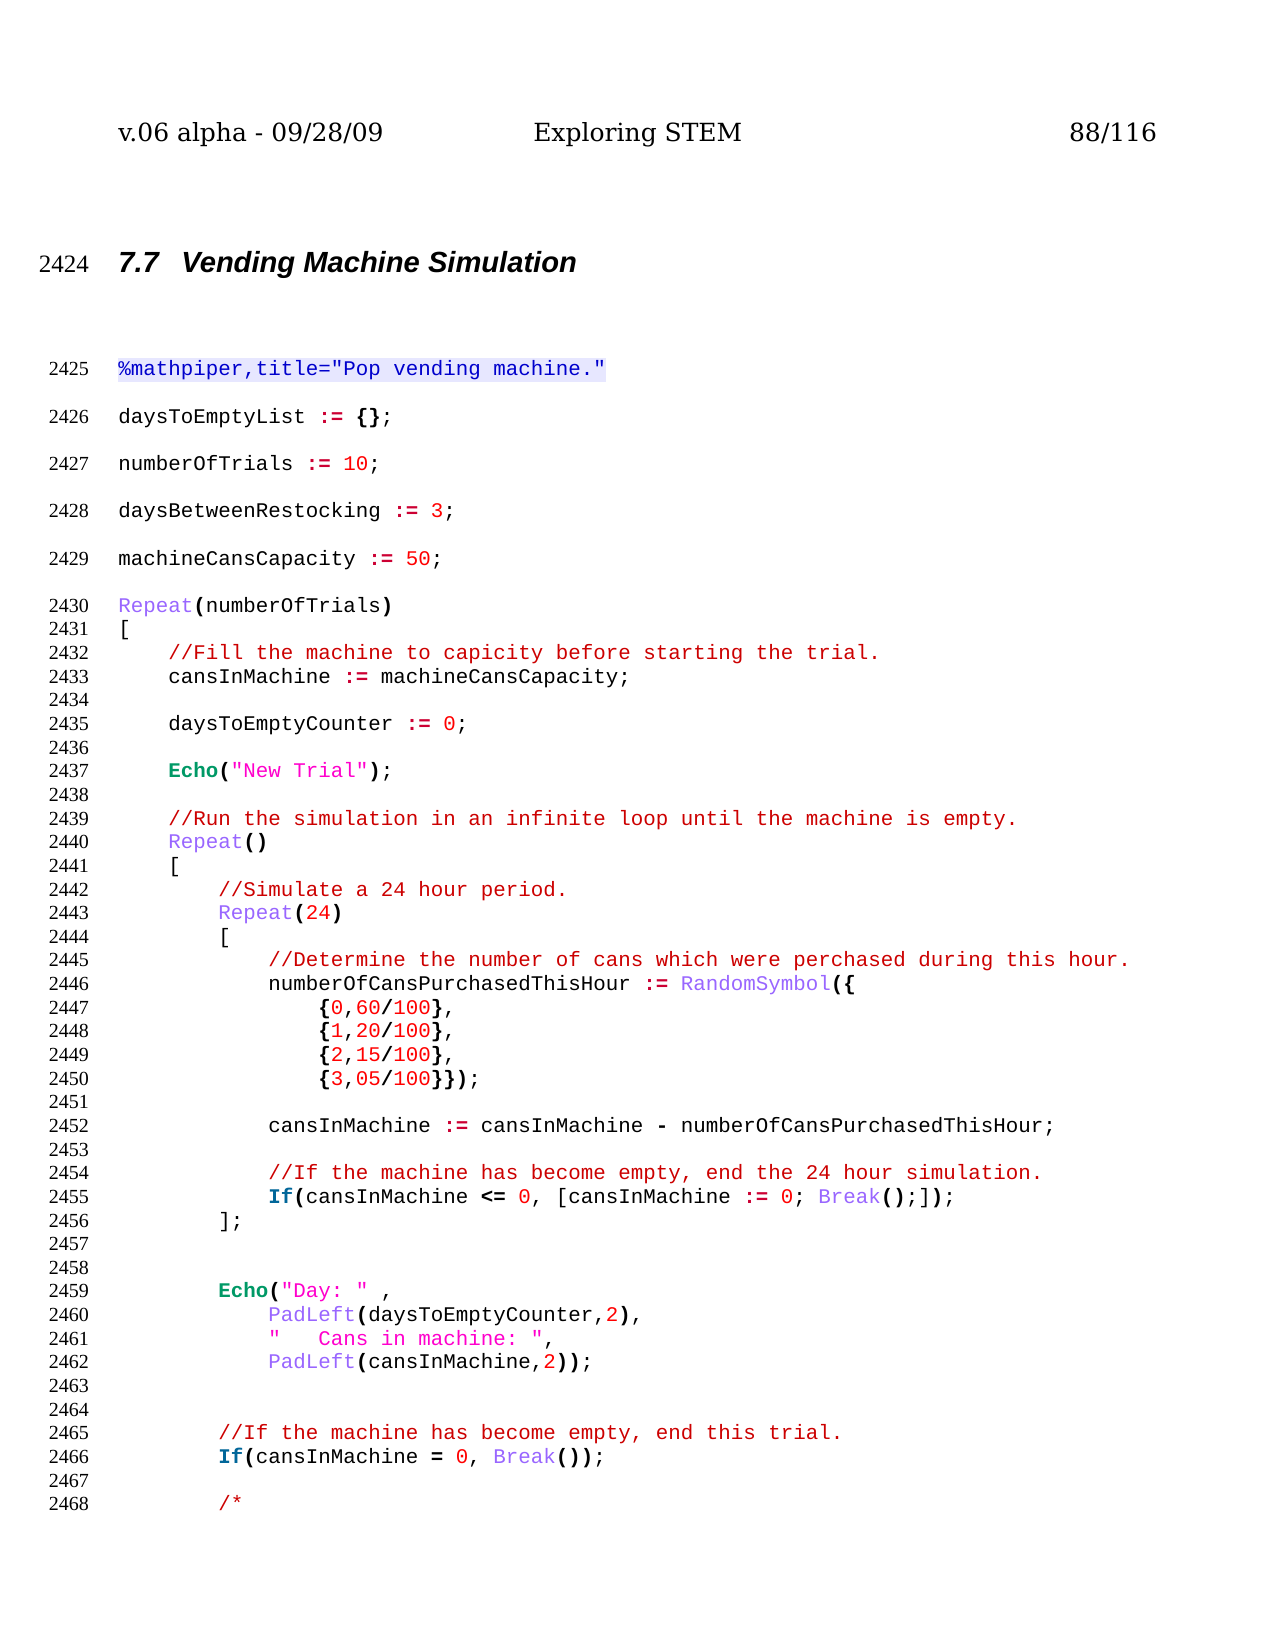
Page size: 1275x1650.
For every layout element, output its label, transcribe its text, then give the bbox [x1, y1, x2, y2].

text daysBetweenRestocking := 3; [118, 500, 1157, 524]
text [ [118, 855, 1157, 878]
text Repeat(numberOfTrials) [118, 595, 1157, 618]
text Repeat(24) [118, 902, 1157, 926]
text Echo("Day: " , [118, 1281, 1157, 1304]
text If(cansInMachine = 0, Break()); [118, 1446, 1157, 1470]
text ]; [118, 1209, 1157, 1233]
text //Simulate a 24 hour period. [118, 878, 1157, 902]
text {1,20/100}, [118, 1020, 1157, 1044]
text //Determine the number of cans which were perchased during this hour. [118, 949, 1157, 973]
text /* [118, 1493, 1157, 1517]
text numberOfCansPurchasedThisHour := RandomSymbol({ [118, 973, 1157, 997]
text {3,05/100}}); [118, 1068, 1157, 1091]
text machineCansCapacity := 50; [118, 547, 1157, 571]
text cansInMachine := machineCansCapacity; [118, 666, 1157, 689]
text {0,60/100}, [118, 997, 1157, 1020]
text numberOfTrials := 10; [118, 453, 1157, 477]
text //Fill the machine to capicity before starting the trial. [118, 642, 1157, 666]
text [ [118, 618, 1157, 642]
text daysToEmptyCounter := 0; [118, 713, 1157, 737]
text PadLeft(cansInMachine,2)); [118, 1351, 1157, 1375]
subtitle Vending Machine Simulation [118, 245, 1157, 278]
text " Cans in machine: ", [118, 1328, 1157, 1351]
text If(cansInMachine <= 0, [cansInMachine := 0; Break();]); [118, 1186, 1157, 1209]
text //If the machine has become empty, end the 24 hour simulation. [118, 1162, 1157, 1186]
text PadLeft(daysToEmptyCounter,2), [118, 1304, 1157, 1328]
text //If the machine has become empty, end this trial. [118, 1422, 1157, 1446]
text //Run the simulation in an infinite loop until the machine is empty. [118, 808, 1157, 831]
text %mathpiper,title="Pop vending machine." [118, 358, 1157, 382]
text [ [118, 926, 1157, 949]
text {2,15/100}, [118, 1044, 1157, 1068]
text Repeat() [118, 831, 1157, 855]
text cansInMachine := cansInMachine - numberOfCansPurchasedThisHour; [118, 1115, 1157, 1139]
text daysToEmptyList := {}; [118, 406, 1157, 429]
text Echo("New Trial"); [118, 760, 1157, 784]
